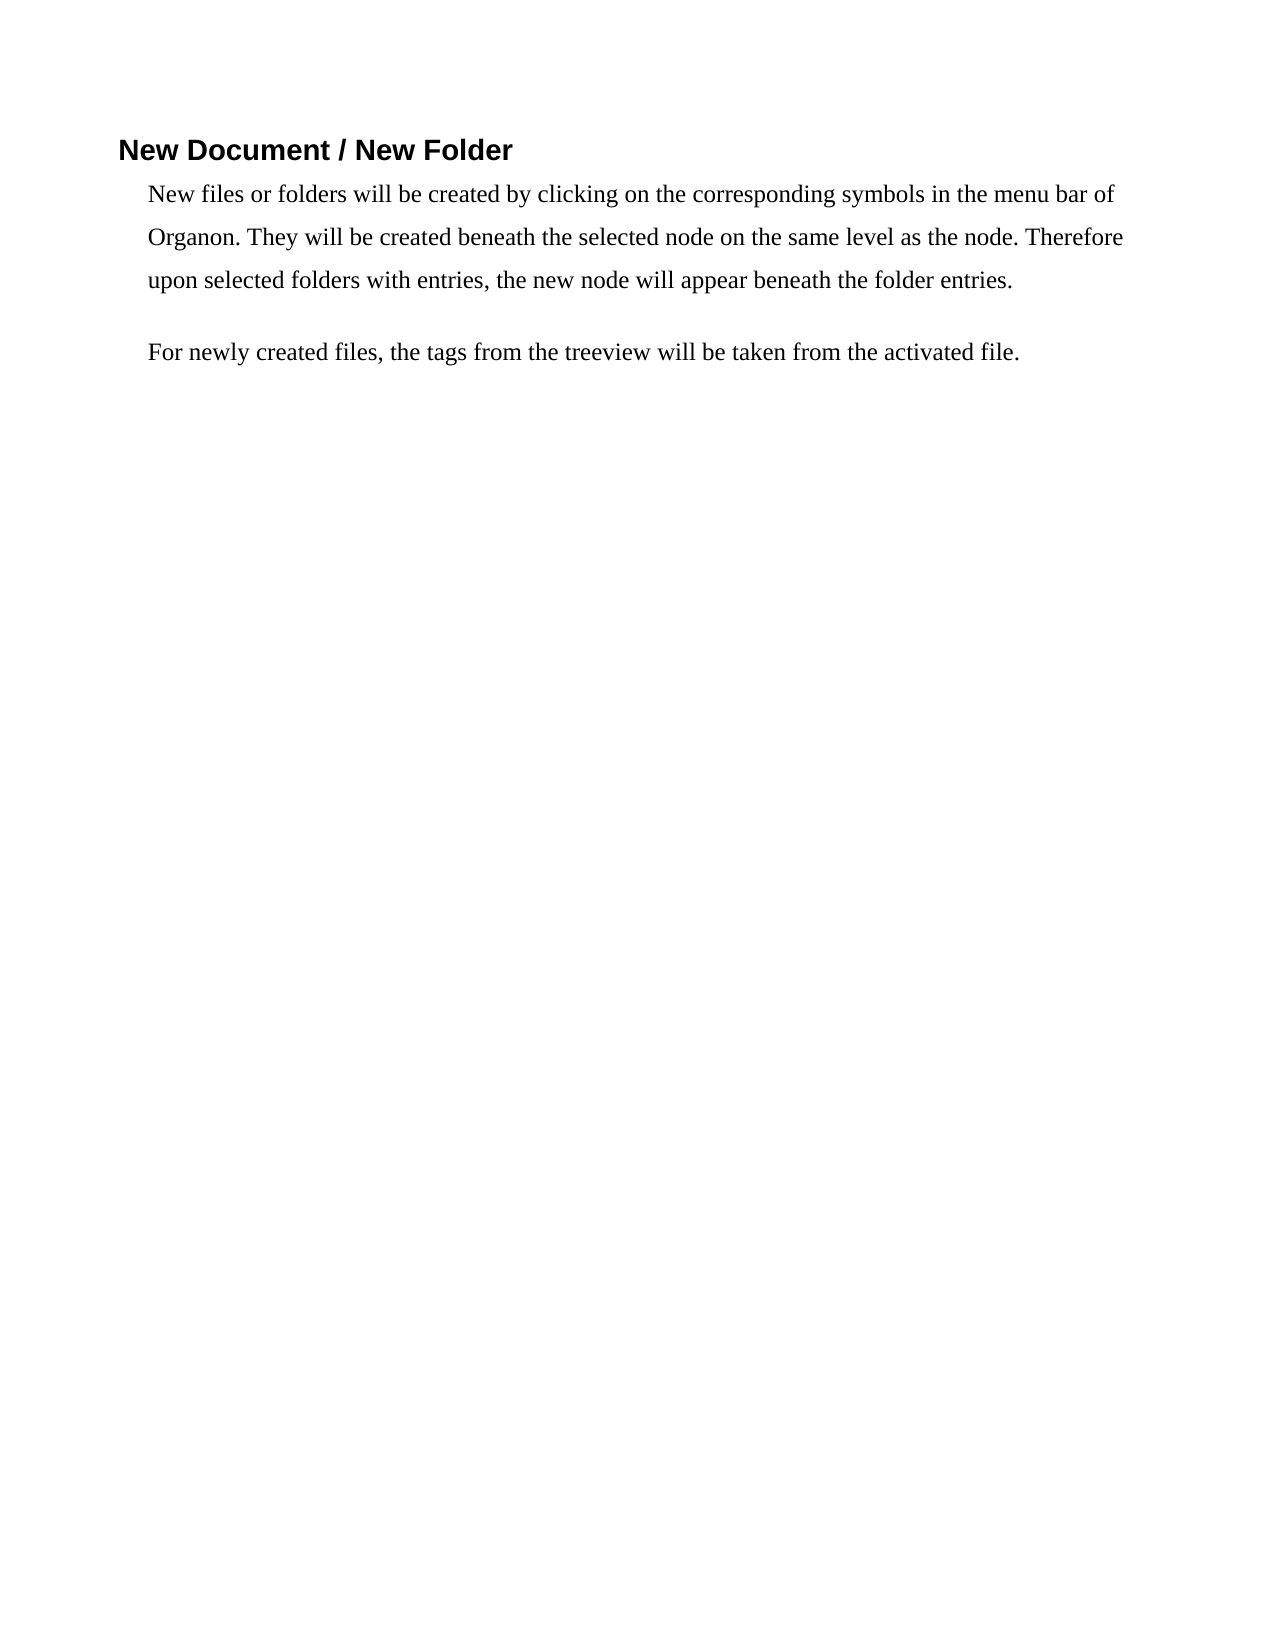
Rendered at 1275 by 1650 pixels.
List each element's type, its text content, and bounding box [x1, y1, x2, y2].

subtitle New Document / New Folder [118, 133, 1157, 166]
text New files or folders will be created by clicking on the corresponding symbols in the menu bar of Organon. They will be created beneath the selected node on the same level as the node. Therefore upon selected folders with entries, the new node will appear beneath the folder entries. [148, 179, 1157, 294]
text For newly created files, the tags from the treeview will be taken from the activated file. [148, 337, 1157, 366]
